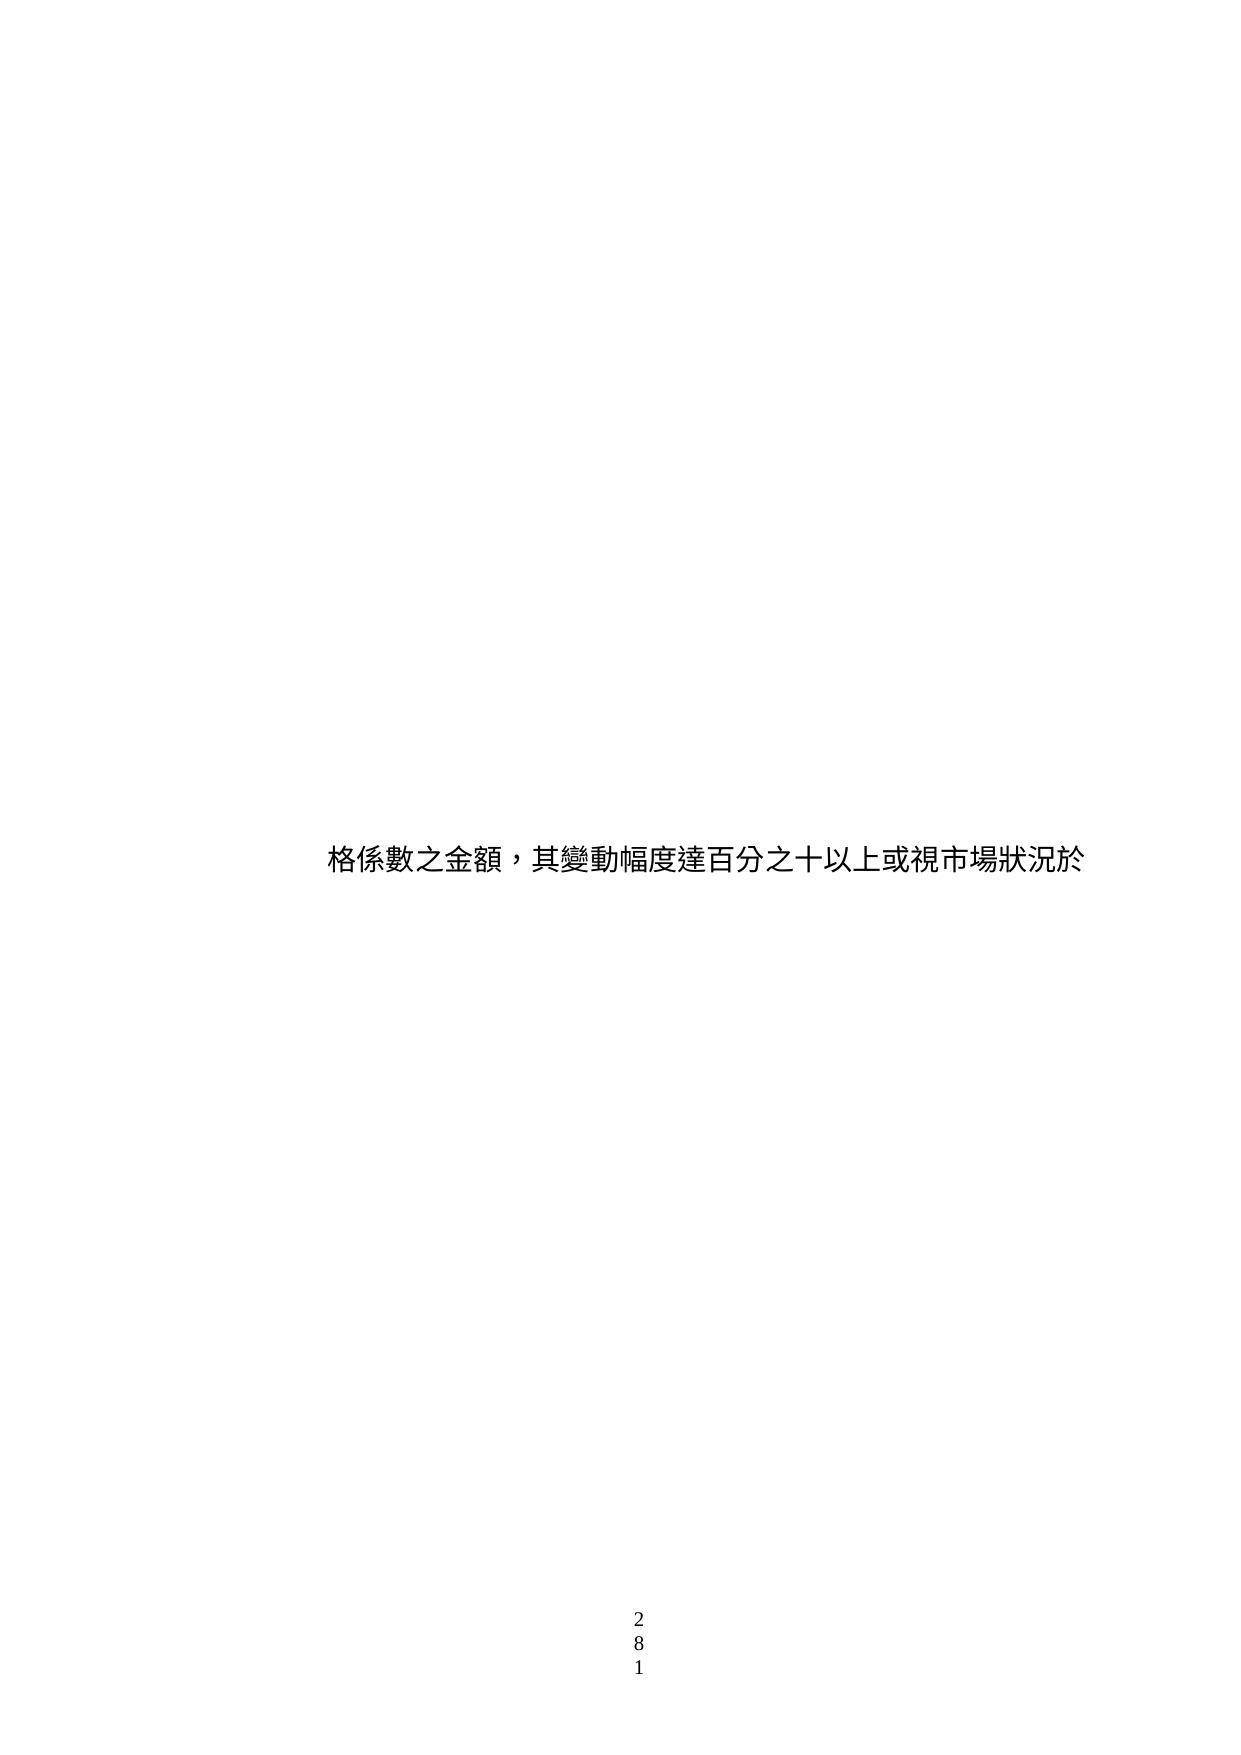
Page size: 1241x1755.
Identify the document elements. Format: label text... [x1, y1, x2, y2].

text 格係數之金額，其變動幅度達百分之十以上或視市場狀況於 [327, 816, 1106, 879]
